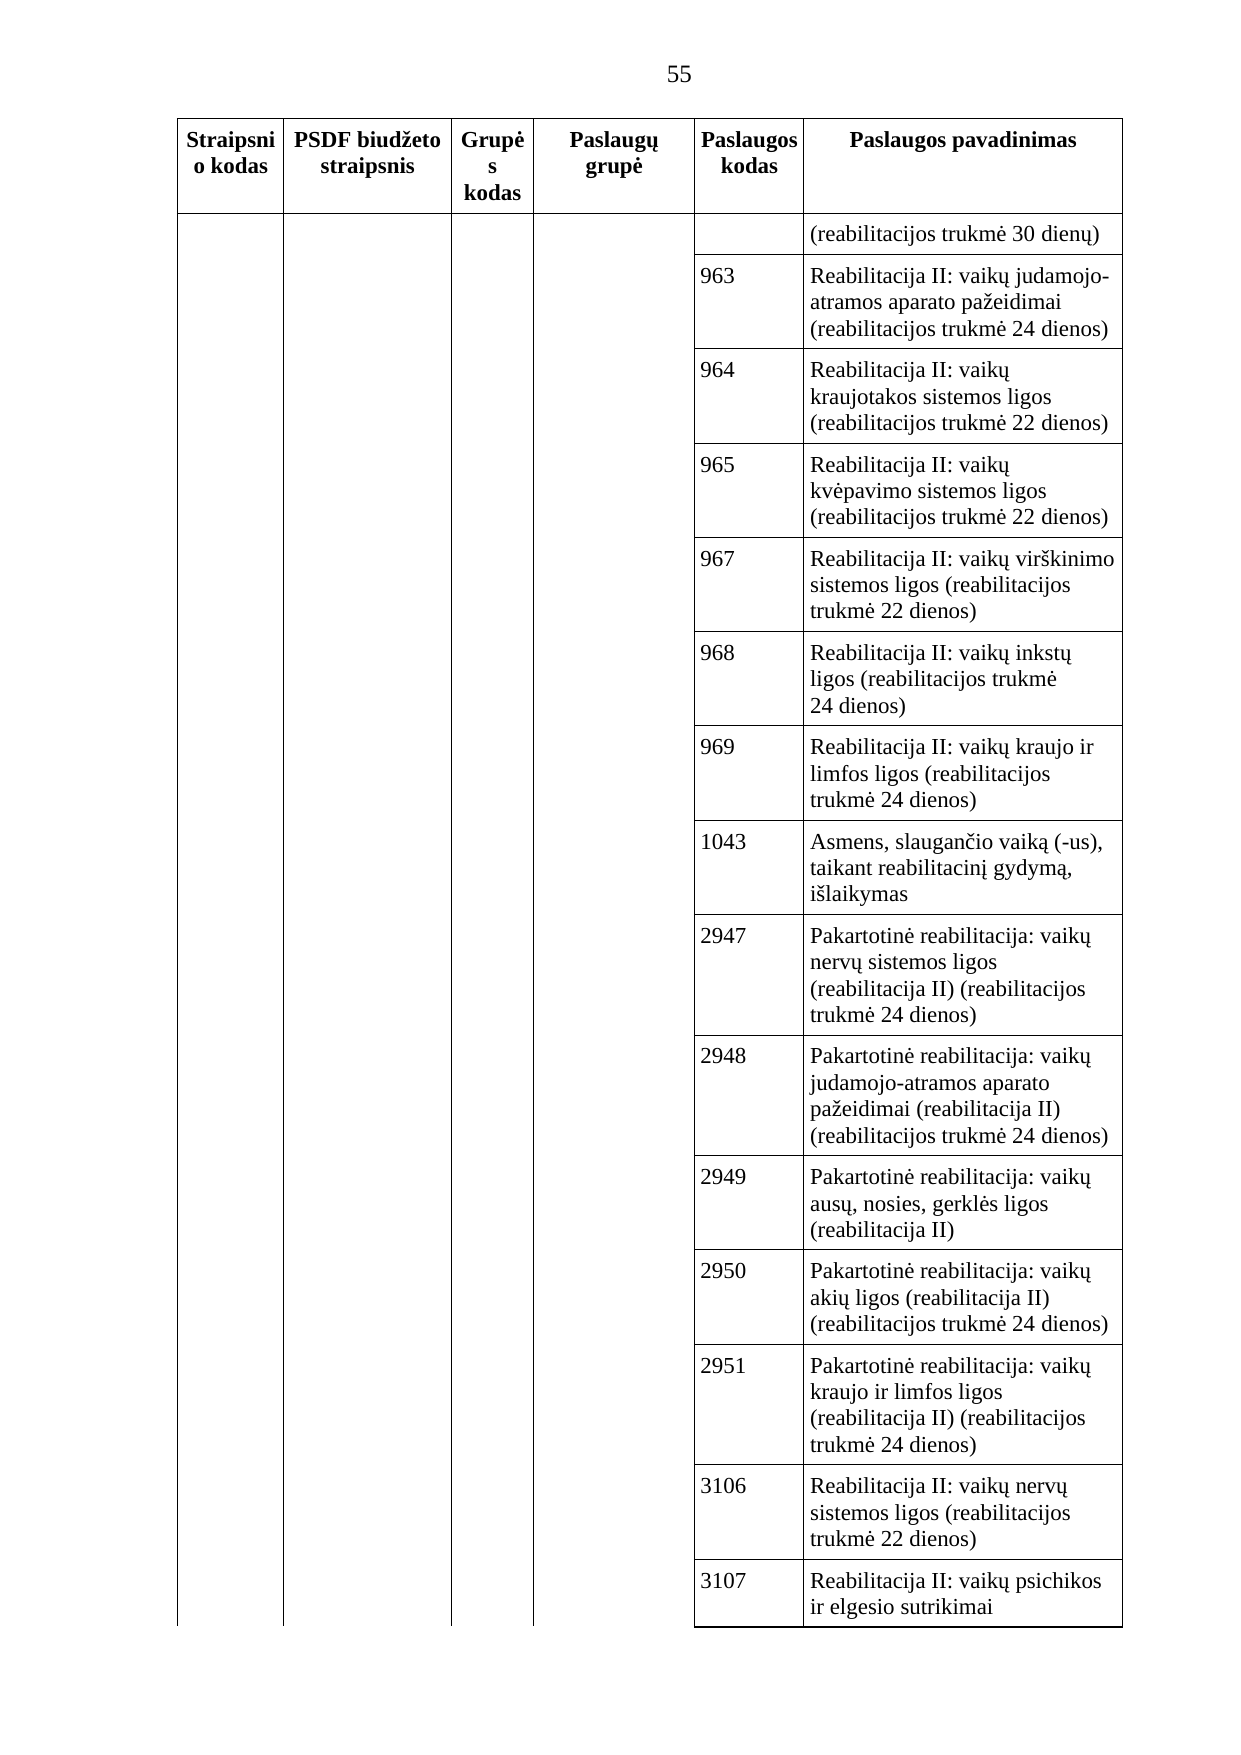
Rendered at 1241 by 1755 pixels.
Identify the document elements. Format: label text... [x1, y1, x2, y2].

table_cell [178, 537, 283, 631]
table_cell [178, 214, 283, 254]
table_cell [534, 348, 694, 442]
table_cell Asmens, slaugančio vaiką (-us), taikant reabilitacinį gydymą, išlaikymas [804, 821, 1122, 914]
table_cell [284, 1155, 451, 1249]
table_cell [534, 1464, 694, 1558]
table_cell [452, 1559, 533, 1626]
table_cell Reabilitacija II: vaikų virškinimo sistemos ligos (reabilitacijos trukmė 22 dienos) [804, 538, 1122, 631]
table_cell 965 [695, 444, 803, 537]
table_cell [534, 254, 694, 348]
table_cell [284, 214, 451, 254]
table_cell (reabilitacijos trukmė 30 dienų) [804, 214, 1122, 254]
table_cell [452, 443, 533, 537]
table_cell [178, 1464, 283, 1558]
table_cell [178, 1559, 283, 1626]
table_cell [534, 1249, 694, 1344]
table_header Paslaugų grupė [534, 119, 694, 212]
table_cell Reabilitacija II: vaikų nervų sistemos ligos (reabilitacijos trukmė 22 dienos) [804, 1465, 1122, 1558]
table_cell 1043 [695, 821, 803, 914]
table_cell [284, 254, 451, 348]
table_cell Reabilitacija II: vaikų kraujotakos sistemos ligos (reabilitacijos trukmė 22 dienos) [804, 349, 1122, 442]
table_cell [452, 631, 533, 725]
table_cell 964 [695, 349, 803, 442]
table_cell [452, 348, 533, 442]
table_cell [178, 254, 283, 348]
table_cell 968 [695, 632, 803, 725]
table_cell Reabilitacija II: vaikų kraujo ir limfos ligos (reabilitacijos trukmė 24 dienos) [804, 726, 1122, 819]
table_cell [452, 1155, 533, 1249]
table_cell [178, 820, 283, 914]
table_cell Reabilitacija II: vaikų kvėpavimo sistemos ligos (reabilitacijos trukmė 22 dienos) [804, 444, 1122, 537]
table_cell [534, 914, 694, 1034]
table_cell [534, 1344, 694, 1464]
table_cell Reabilitacija II: vaikų inkstų ligos (reabilitacijos trukmė 24 dienos) [804, 632, 1122, 725]
table_cell [452, 725, 533, 819]
table_cell [284, 1249, 451, 1344]
table_cell [452, 537, 533, 631]
table_cell Pakartotinė reabilitacija: vaikų judamojo-atramos aparato pažeidimai (reabilitacija II) (reabilitacijos trukmė 24 dienos) [804, 1036, 1122, 1155]
table_cell [178, 1249, 283, 1344]
table_cell 963 [695, 255, 803, 348]
table_cell 3107 [695, 1560, 803, 1626]
table_cell [452, 914, 533, 1034]
table_cell [452, 1464, 533, 1558]
table_cell 2951 [695, 1345, 803, 1464]
table_cell [695, 214, 803, 254]
table_cell [534, 1035, 694, 1155]
table_cell [178, 1155, 283, 1249]
table_cell [452, 820, 533, 914]
table_cell 2950 [695, 1250, 803, 1344]
table_cell [534, 443, 694, 537]
table_cell [452, 1249, 533, 1344]
table_cell [452, 1035, 533, 1155]
table_cell 2949 [695, 1156, 803, 1249]
table_cell [178, 631, 283, 725]
table_cell [284, 631, 451, 725]
table_cell 2947 [695, 915, 803, 1034]
table_cell [534, 631, 694, 725]
table_cell 969 [695, 726, 803, 819]
table_cell Pakartotinė reabilitacija: vaikų nervų sistemos ligos (reabilitacija II) (reabilitacijos trukmė 24 dienos) [804, 915, 1122, 1034]
table_cell [284, 1344, 451, 1464]
table_cell 3106 [695, 1465, 803, 1558]
table_cell [284, 348, 451, 442]
table_cell Pakartotinė reabilitacija: vaikų ausų, nosies, gerklės ligos (reabilitacija II) [804, 1156, 1122, 1249]
table_cell Pakartotinė reabilitacija: vaikų kraujo ir limfos ligos (reabilitacija II) (reabilitacijos trukmė 24 dienos) [804, 1345, 1122, 1464]
table_cell [452, 1344, 533, 1464]
table_cell [284, 725, 451, 819]
table_header Grupės kodas [452, 119, 533, 212]
table_cell [452, 254, 533, 348]
table_cell [178, 348, 283, 442]
table_cell [452, 214, 533, 254]
table_cell [284, 914, 451, 1034]
table_cell [178, 1344, 283, 1464]
table_cell 2948 [695, 1036, 803, 1155]
table_cell Pakartotinė reabilitacija: vaikų akių ligos (reabilitacija II) (reabilitacijos trukmė 24 dienos) [804, 1250, 1122, 1344]
table_cell 967 [695, 538, 803, 631]
table_cell Reabilitacija II: vaikų psichikos ir elgesio sutrikimai [804, 1560, 1122, 1626]
table_cell [284, 1559, 451, 1626]
table_cell [284, 1464, 451, 1558]
table_cell [284, 820, 451, 914]
table_cell [178, 1035, 283, 1155]
table_cell [534, 1559, 694, 1626]
table_header PSDF biudžeto straipsnis [284, 119, 451, 212]
table_cell [178, 725, 283, 819]
table_cell [534, 820, 694, 914]
table_cell [178, 914, 283, 1034]
table_header Paslaugos kodas [695, 119, 803, 212]
table_cell [534, 1155, 694, 1249]
table_cell [534, 725, 694, 819]
table_cell [284, 537, 451, 631]
table_cell [284, 443, 451, 537]
table_cell [178, 443, 283, 537]
table_header Straipsnio kodas [178, 119, 283, 212]
table_cell [534, 537, 694, 631]
table_cell [284, 1035, 451, 1155]
table_cell [534, 214, 694, 254]
table_cell Reabilitacija II: vaikų judamojo-atramos aparato pažeidimai (reabilitacijos trukmė 24 dienos) [804, 255, 1122, 348]
table_header Paslaugos pavadinimas [804, 119, 1122, 212]
